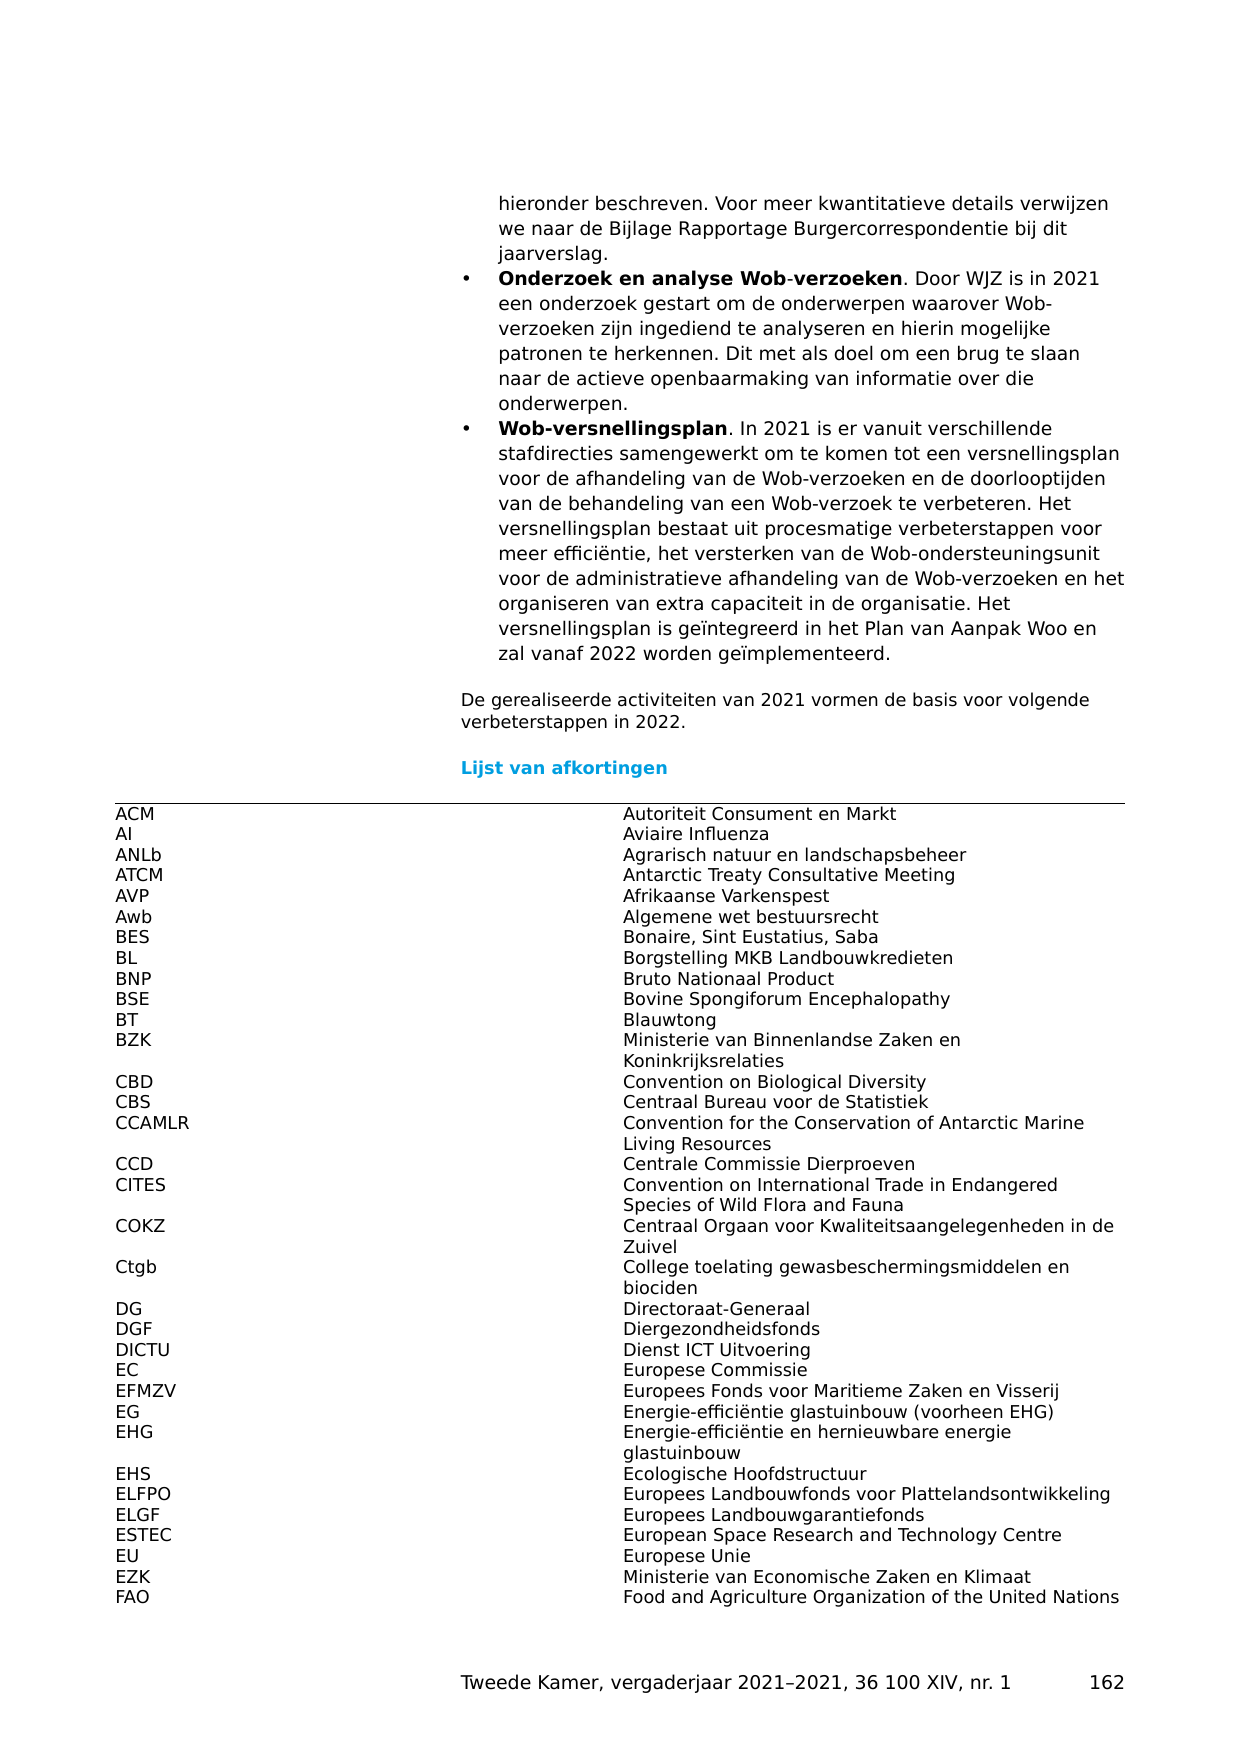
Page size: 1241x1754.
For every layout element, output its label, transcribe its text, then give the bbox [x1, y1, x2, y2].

table_cell AVP [115, 886, 620, 907]
table_cell BL [115, 948, 620, 968]
table_cell EC [115, 1360, 620, 1381]
table_cell Ministerie van Economische Zaken en Klimaat [620, 1567, 1125, 1587]
table_cell COKZ [115, 1216, 620, 1257]
table_cell Europees Landbouwgarantiefonds [620, 1505, 1125, 1525]
table_cell Europees Landbouwfonds voor Plattelandsontwikkeling [620, 1484, 1125, 1505]
table_cell Awb [115, 907, 620, 927]
table_cell Food and Agriculture Organization of the United Nations [620, 1587, 1125, 1608]
table_cell EG [115, 1402, 620, 1422]
table_cell Borgstelling MKB Landbouwkredieten [620, 948, 1125, 968]
table_cell Convention on Biological Diversity [620, 1072, 1125, 1092]
table_cell BNP [115, 969, 620, 989]
table_cell Diergezondheidsfonds [620, 1319, 1125, 1340]
table_cell DGF [115, 1319, 620, 1340]
table_cell European Space Research and Technology Centre [620, 1525, 1125, 1546]
table_cell DICTU [115, 1340, 620, 1360]
table_cell EU [115, 1546, 620, 1567]
table_cell Ctgb [115, 1257, 620, 1298]
table_cell Ecologische Hoofdstructuur [620, 1464, 1125, 1484]
table_cell Bonaire, Sint Eustatius, Saba [620, 927, 1125, 948]
table_cell BSE [115, 989, 620, 1010]
table_cell Directoraat-Generaal [620, 1299, 1125, 1319]
table_cell College toelating gewasbeschermingsmiddelen en biociden [620, 1257, 1125, 1298]
table_cell BES [115, 927, 620, 948]
table_cell EFMZV [115, 1381, 620, 1402]
table_cell CBS [115, 1092, 620, 1113]
table_cell Dienst ICT Uitvoering [620, 1340, 1125, 1360]
table_cell Europese Unie [620, 1546, 1125, 1567]
table_cell BT [115, 1010, 620, 1030]
table_cell EZK [115, 1567, 620, 1587]
table_cell BZK [115, 1030, 620, 1072]
table_cell DG [115, 1299, 620, 1319]
table_cell ATCM [115, 865, 620, 886]
table_cell Centraal Orgaan voor Kwaliteitsaangelegenheden in de Zuivel [620, 1216, 1125, 1257]
table_cell AI [115, 824, 620, 845]
table_cell Centraal Bureau voor de Statistiek [620, 1092, 1125, 1113]
table_cell FAO [115, 1587, 620, 1608]
table_cell EHG [115, 1422, 620, 1463]
table_cell ESTEC [115, 1525, 620, 1546]
list hieronder beschreven. Voor meer kwantitatieve details verwijzen we naar de Bijlage Rapportage Burgercorrespondentie bij dit jaarverslag. [461, 191, 1125, 266]
table_cell CITES [115, 1175, 620, 1216]
table_cell ELGF [115, 1505, 620, 1525]
table_cell Europees Fonds voor Maritieme Zaken en Visserij [620, 1381, 1125, 1402]
table_cell ANLb [115, 845, 620, 865]
table_cell Agrarisch natuur en landschapsbeheer [620, 845, 1125, 865]
table_cell EHS [115, 1464, 620, 1484]
table_cell Energie-efficiëntie en hernieuwbare energie glastuinbouw [620, 1422, 1125, 1463]
table_cell Convention on International Trade in Endangered Species of Wild Flora and Fauna [620, 1175, 1125, 1216]
table_cell Aviaire Influenza [620, 824, 1125, 845]
table_cell CCAMLR [115, 1113, 620, 1154]
table_cell CBD [115, 1072, 620, 1092]
table_cell Ministerie van Binnenlandse Zaken en Koninkrijksrelaties [620, 1030, 1125, 1072]
table_cell Centrale Commissie Dierproeven [620, 1154, 1125, 1175]
table_cell Afrikaanse Varkenspest [620, 886, 1125, 907]
table_cell Bruto Nationaal Product [620, 969, 1125, 989]
table_cell Blauwtong [620, 1010, 1125, 1030]
table_cell Antarctic Treaty Consultative Meeting [620, 865, 1125, 886]
table_cell Convention for the Conservation of Antarctic Marine Living Resources [620, 1113, 1125, 1154]
table_header Autoriteit Consument en Markt [620, 804, 1125, 824]
table_header ACM [115, 804, 620, 824]
table_cell Bovine Spongiforum Encephalopathy [620, 989, 1125, 1010]
table_cell Algemene wet bestuursrecht [620, 907, 1125, 927]
table_cell ELFPO [115, 1484, 620, 1505]
list Onderzoek en analyse Wob-verzoeken. Door WJZ is in 2021 een onderzoek gestart om de onderwerpen waarover Wob-verzoeken zijn ingediend te analyseren en hierin mogelijke patronen te herkennen. Dit met als doel om een brug te slaan naar de actieve openbaarmaking van informatie over die onderwerpen. [461, 266, 1125, 416]
title Lijst van afkortingen [461, 756, 1125, 779]
list Wob-versnellingsplan. In 2021 is er vanuit verschillende stafdirecties samengewerkt om te komen tot een versnellingsplan voor de afhandeling van de Wob-verzoeken en de doorlooptijden van de behandeling van een Wob-verzoek te verbeteren. Het versnellingsplan bestaat uit procesmatige verbeterstappen voor meer efficiëntie, het versterken van de Wob-ondersteuningsunit voor de administratieve afhandeling van de Wob-verzoeken en het organiseren van extra capaciteit in de organisatie. Het versnellingsplan is geïntegreerd in het Plan van Aanpak Woo en zal vanaf 2022 worden geïmplementeerd. [461, 416, 1125, 666]
text De gerealiseerde activiteiten van 2021 vormen de basis voor volgende verbeterstappen in 2022. [461, 688, 1125, 733]
table_cell CCD [115, 1154, 620, 1175]
table_cell Europese Commissie [620, 1360, 1125, 1381]
table_cell Energie-efficiëntie glastuinbouw (voorheen EHG) [620, 1402, 1125, 1422]
